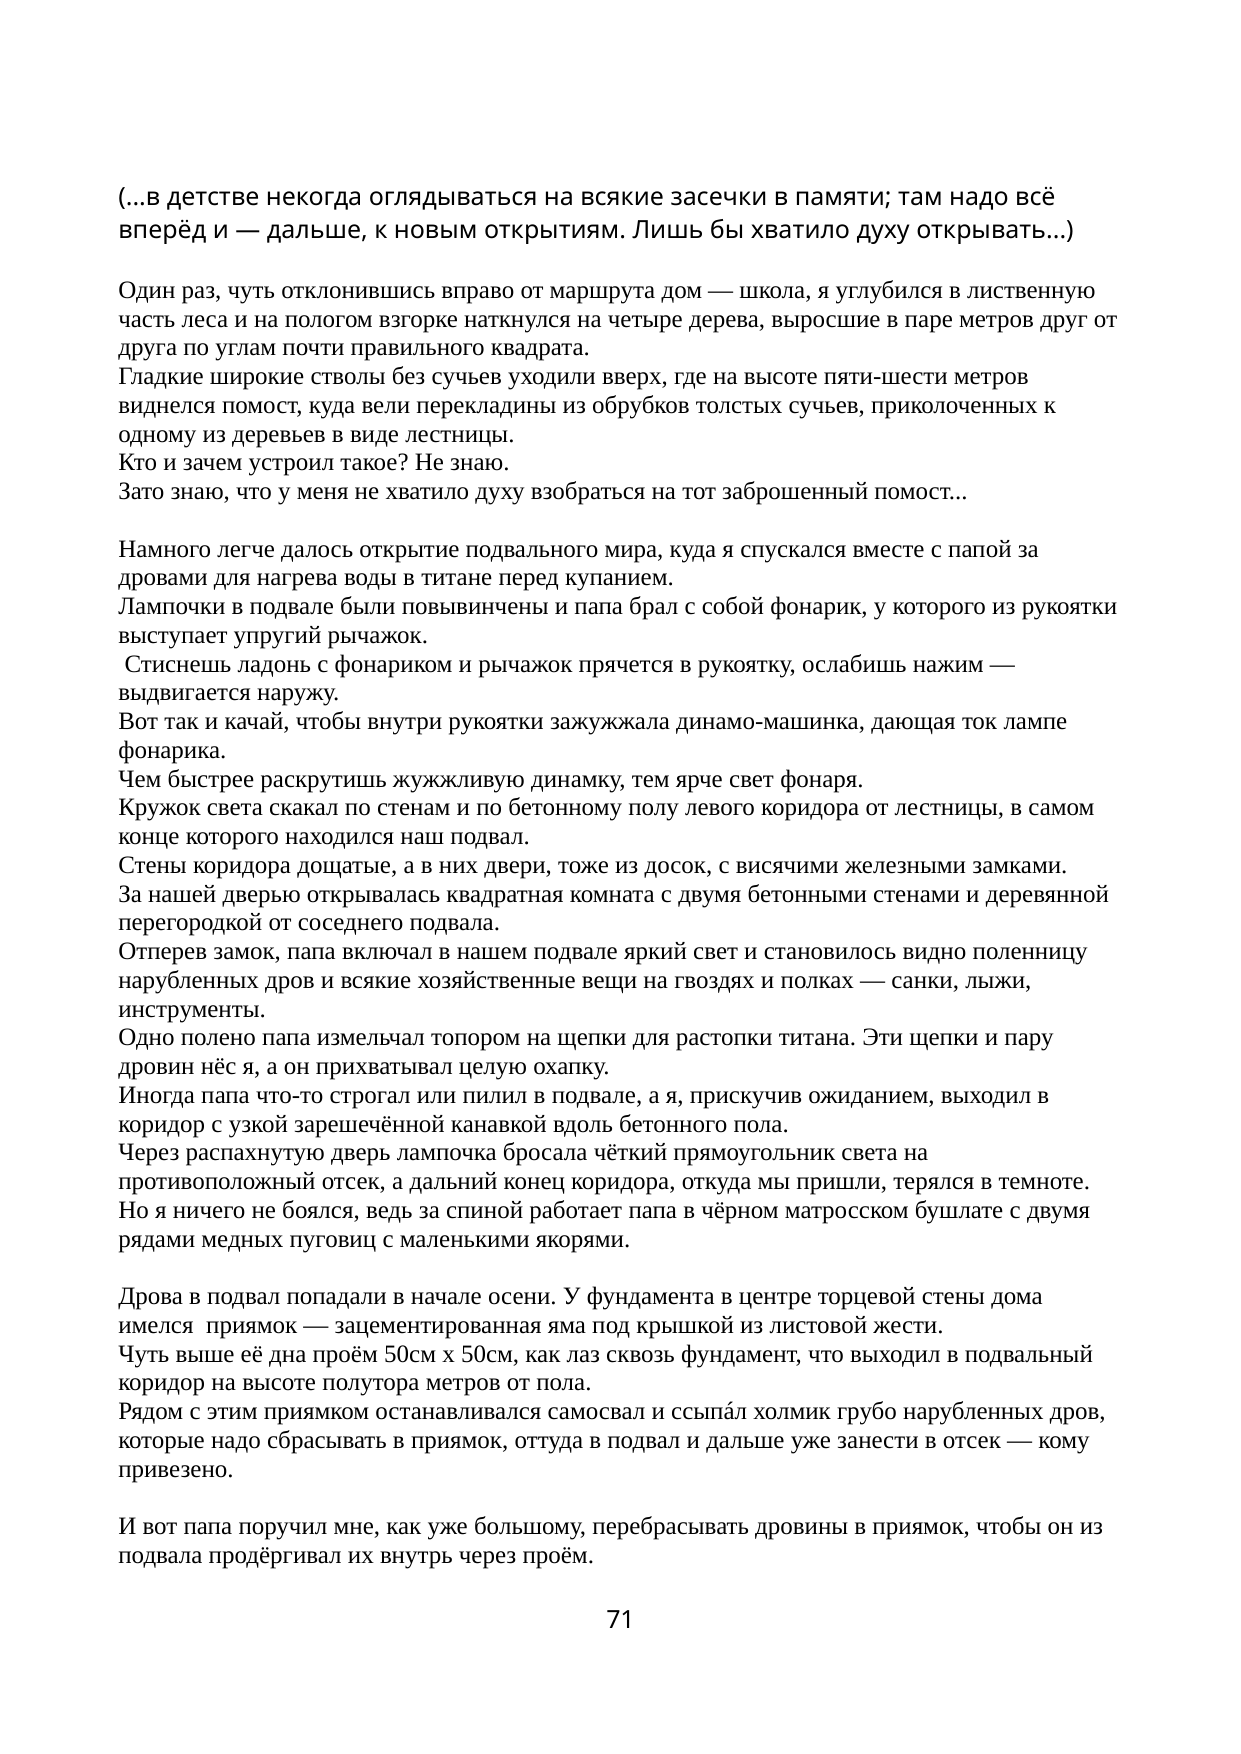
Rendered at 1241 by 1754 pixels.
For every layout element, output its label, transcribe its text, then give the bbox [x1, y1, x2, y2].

text Стены коридора дощатые, а в них двери, тоже из досок, с висячими железными замками. [118, 850, 1122, 879]
text Кружок света скакал по стенам и по бетонному полу левого коридора от лестницы, в самом конце которого находился наш подвал. [118, 792, 1122, 850]
text Кто и зачем устроил такое? Не знаю. [118, 447, 1122, 476]
text Зато знаю, что у меня не хватило духу взобраться на тот заброшенный помост... [118, 476, 1122, 505]
text Дрова в подвал попадали в начале осени. У фундамента в центре торцевой стены дома имелся приямок — зацементированная яма под крышкой из листовой жести. [118, 1281, 1122, 1339]
text Намного легче далось открытие подвального мира, куда я спускался вместе с папой за дровами для нагрева воды в титане перед купанием. [118, 534, 1122, 591]
text Отперев замок, папа включал в нашем подвале яркий свет и становилось видно поленницу нарубленных дров и всякие хозяйственные вещи на гвоздях и полках — санки, лыжи, инструменты. [118, 936, 1122, 1022]
text Иногда папа что-то строгал или пилил в подвале, а я, прискучив ожиданием, выходил в коридор с узкой зарешечённой канавкой вдоль бетонного пола. [118, 1080, 1122, 1137]
text Чем быстрее раскрутишь жужжливую динамку, тем ярче свет фонаря. [118, 764, 1122, 792]
text За нашей дверью открывалась квадратная комната с двумя бетонными стенами и деревянной перегородкой от соседнего подвала. [118, 879, 1122, 936]
text Лампочки в подвале были повывинчены и папа брал с собой фонарик, у которого из рукоятки выступает упругий рычажок. [118, 591, 1122, 649]
text Одно полено папа измельчал топором на щепки для растопки титана. Эти щепки и пару дровин нёс я, а он прихватывал целую охапку. [118, 1022, 1122, 1080]
text Рядом с этим приямком останавливался самосвал и ссыпáл холмик грубо нарубленных дров, которые надо сбрасывать в приямок, оттуда в подвал и дальше уже занести в отсек — кому привезено. [118, 1396, 1122, 1482]
text Чуть выше её дна проём 50см х 50см, как лаз сквозь фундамент, что выходил в подвальный коридор на высоте полутора метров от пола. [118, 1339, 1122, 1396]
text И вот папа поручил мне, как уже большому, перебрасывать дровины в приямок, чтобы он из подвала продёргивал их внутрь через проём. [118, 1511, 1122, 1569]
text (...в детстве некогда оглядываться на всякие засечки в памяти; там надо всё вперёд и — дальше, к новым открытиям. Лишь бы хватило духу открывать...) [118, 178, 1122, 246]
text Вот так и качай, чтобы внутри рукоятки зажужжала динамо-машинка, дающая ток лампе фонарика. [118, 706, 1122, 764]
text Гладкие широкие стволы без сучьев уходили вверх, где на высоте пяти-шести метров виднелся помост, куда вели перекладины из обрубков толстых сучьев, приколоченных к одному из деревьев в виде лестницы. [118, 361, 1122, 447]
text Стиснешь ладонь с фонариком и рычажок прячется в рукоятку, ослабишь нажим — выдвигается наружу. [118, 649, 1122, 706]
text Один раз, чуть отклонившись вправо от маршрута дом — школа, я углубился в лиственную часть леса и на пологом взгорке наткнулся на четыре дерева, выросшие в паре метров друг от друга по углам почти правильного квадрата. [118, 275, 1122, 361]
text Через распахнутую дверь лампочка бросала чёткий прямоугольник света на противоположный отсек, а дальний конец коридора, откуда мы пришли, терялся в темноте. Но я ничего не боялся, ведь за спиной работает папа в чёрном матросском бушлате с двумя рядами медных пуговиц с маленькими якорями. [118, 1137, 1122, 1252]
